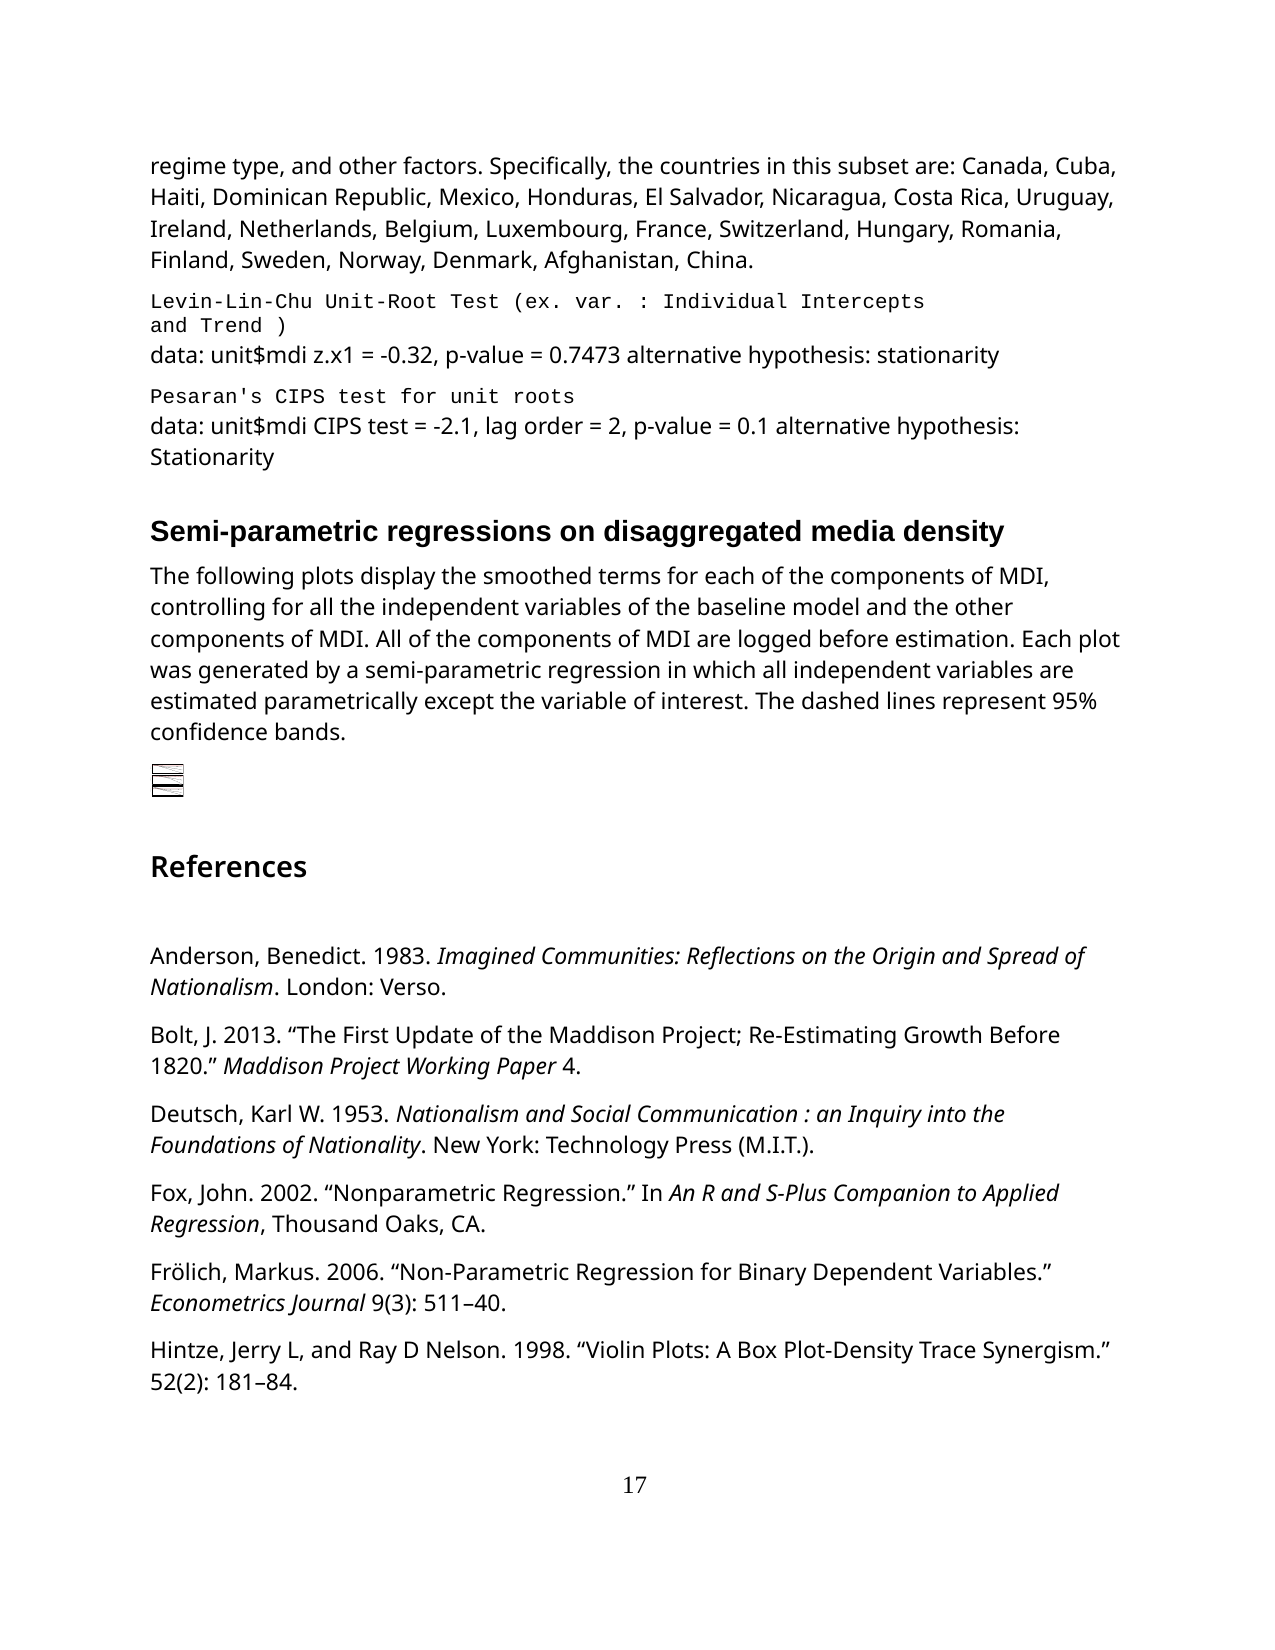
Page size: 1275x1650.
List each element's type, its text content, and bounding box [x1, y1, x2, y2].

text and Trend ) [150, 315, 1125, 339]
text Frölich, Markus. 2006. “Non-Parametric Regression for Binary Dependent Variables.” Econometrics Journal 9(3): 511–40. [150, 1256, 1125, 1318]
text Fox, John. 2002. “Nonparametric Regression.” In An R and S-Plus Companion to Applied Regression, Thousand Oaks, CA. [150, 1177, 1125, 1239]
text Anderson, Benedict. 1983. Imagined Communities: Reflections on the Origin and Spread of Nationalism. London: Verso. [150, 940, 1125, 1002]
text regime type, and other factors. Specifically, the countries in this subset are: Canada, Cuba, Haiti, Dominican Republic, Mexico, Honduras, El Salvador, Nicaragua, Costa Rica, Uruguay, Ireland, Netherlands, Belgium, Luxembourg, France, Switzerland, Hungary, Romania, Finland, Sweden, Norway, Denmark, Afghanistan, China. [150, 150, 1125, 275]
text data: unit$mdi CIPS test = -2.1, lag order = 2, p-value = 0.1 alternative hypothesis: Stationarity [150, 410, 1125, 473]
text Bolt, J. 2013. “The First Update of the Maddison Project; Re-Estimating Growth Before 1820.” Maddison Project Working Paper 4. [150, 1019, 1125, 1081]
text The following plots display the smoothed terms for each of the components of MDI, controlling for all the independent variables of the baseline model and the other components of MDI. All of the components of MDI are logged before estimation. Each plot was generated by a semi-parametric regression in which all independent variables are estimated parametrically except the variable of interest. The dashed lines represent 95% confidence bands. [150, 560, 1125, 748]
text Pesaran's CIPS test for unit roots [150, 386, 1125, 410]
text Deutsch, Karl W. 1953. Nationalism and Social Communication : an Inquiry into the Foundations of Nationality. New York: Technology Press (M.I.T.). [150, 1098, 1125, 1160]
subtitle References [150, 846, 1125, 886]
text Hintze, Jerry L, and Ray D Nelson. 1998. “Violin Plots: A Box Plot-Density Trace Synergism.” 52(2): 181–84. [150, 1334, 1125, 1397]
text data: unit$mdi z.x1 = -0.32, p-value = 0.7473 alternative hypothesis: stationarity [150, 339, 1125, 370]
subtitle Semi-parametric regressions on disaggregated media density [150, 514, 1125, 548]
text Levin-Lin-Chu Unit-Root Test (ex. var. : Individual Intercepts [150, 291, 1125, 315]
